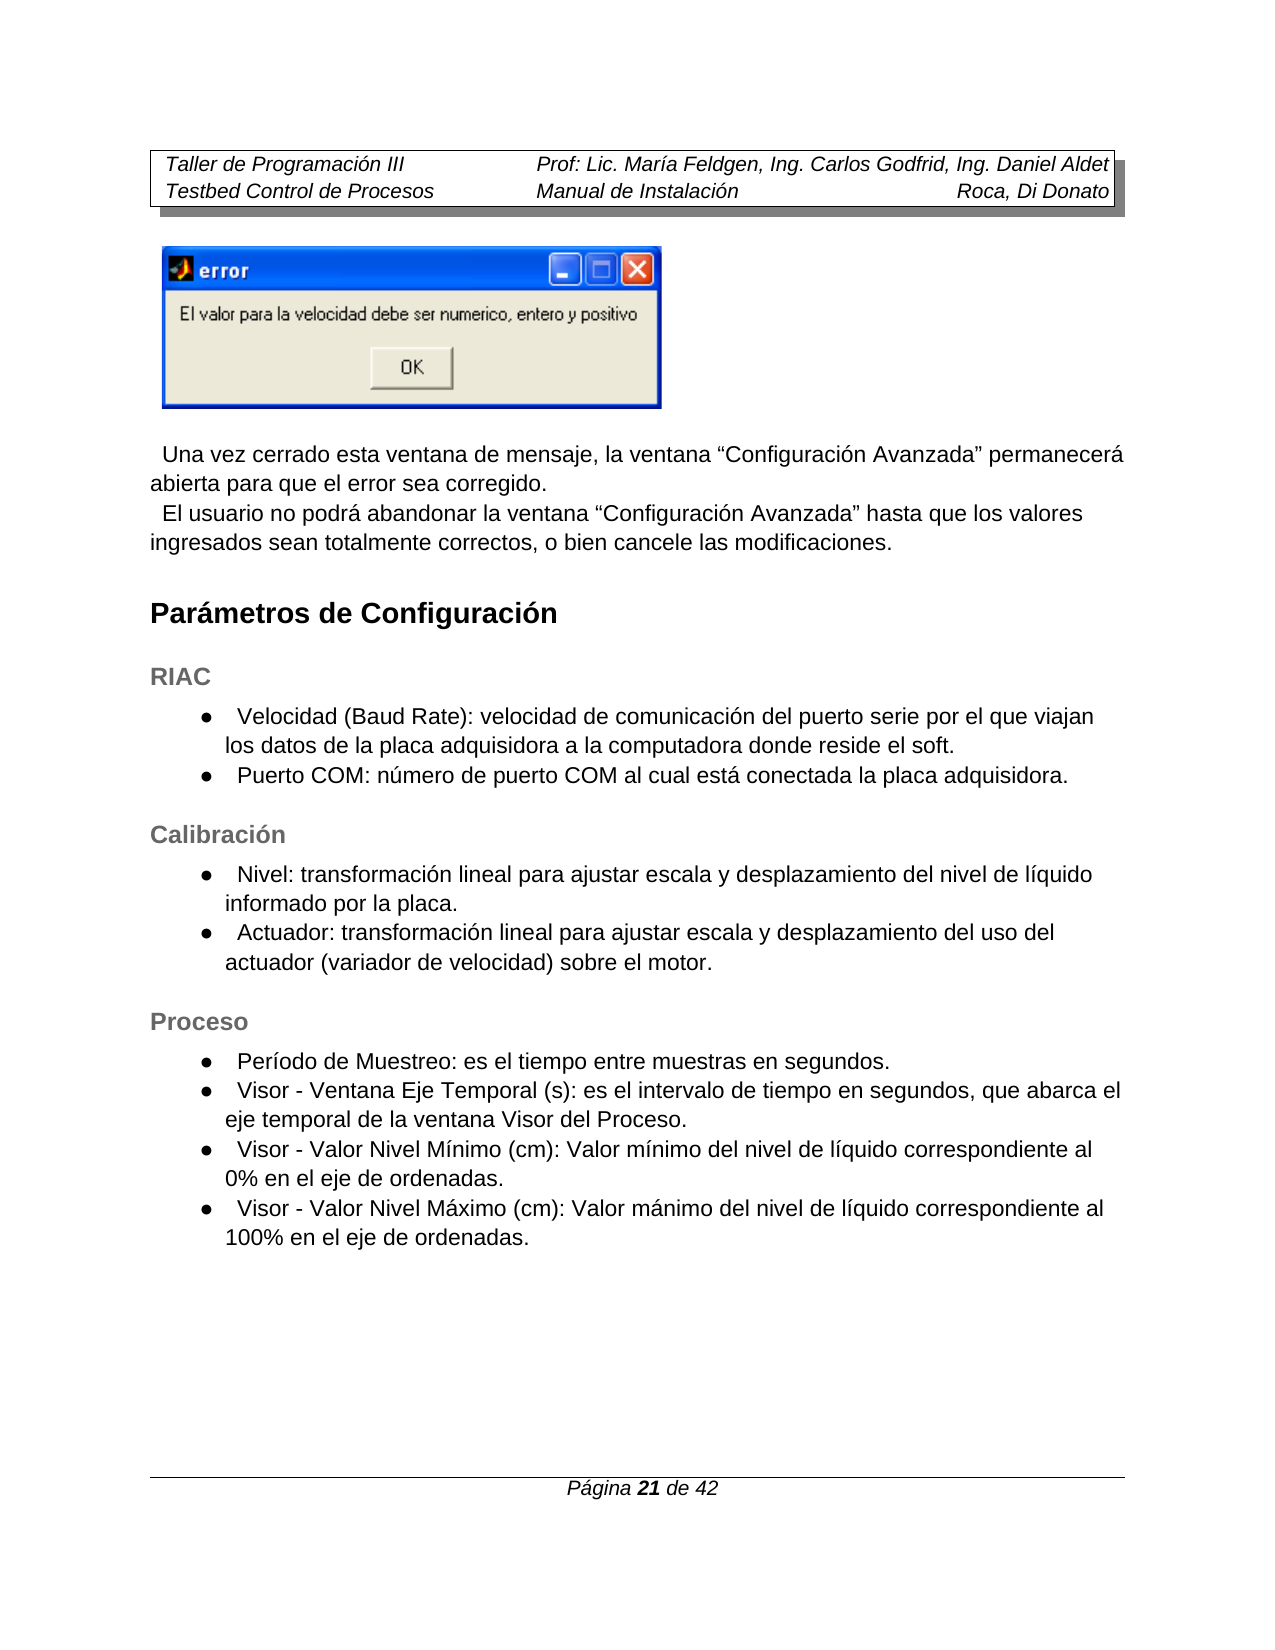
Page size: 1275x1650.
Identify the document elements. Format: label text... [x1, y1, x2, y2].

text El usuario no podrá abandonar la ventana “Configuración Avanzada” hasta que los valores ingresados sean totalmente correctos, o bien cancele las modificaciones. [150, 500, 1125, 555]
text Una vez cerrado esta ventana de mensaje, la ventana “Configuración Avanzada” permanecerá abierta para que el error sea corregido. [150, 442, 1125, 497]
list Puerto COM: número de puerto COM al cual está conectada la placa adquisidora. [187, 762, 1125, 788]
list Visor - Valor Nivel Mínimo (cm): Valor mínimo del nivel de líquido correspondiente al 0% en el eje de ordenadas. [187, 1137, 1125, 1192]
subtitle RIAC [150, 663, 1125, 691]
list Período de Muestreo: es el tiempo entre muestras en segundos. [187, 1048, 1125, 1074]
list Visor - Ventana Eje Temporal (s): es el intervalo de tiempo en segundos, que abarca el eje temporal de la ventana Visor del Proceso. [187, 1078, 1125, 1133]
list Visor - Valor Nivel Máximo (cm): Valor mánimo del nivel de líquido correspondiente al 100% en el eje de ordenadas. [187, 1195, 1125, 1250]
subtitle Proceso [150, 1008, 1125, 1036]
subtitle Calibración [150, 821, 1125, 849]
list Velocidad (Baud Rate): velocidad de comunicación del puerto serie por el que viajan los datos de la placa adquisidora a la computadora donde reside el soft. [187, 704, 1125, 759]
list Actuador: transformación lineal para ajustar escala y desplazamiento del uso del actuador (variador de velocidad) sobre el motor. [187, 920, 1125, 975]
list Nivel: transformación lineal para ajustar escala y desplazamiento del nivel de líquido informado por la placa. [187, 861, 1125, 916]
picture [161, 246, 662, 409]
subtitle Parámetros de Configuración [150, 597, 1125, 629]
